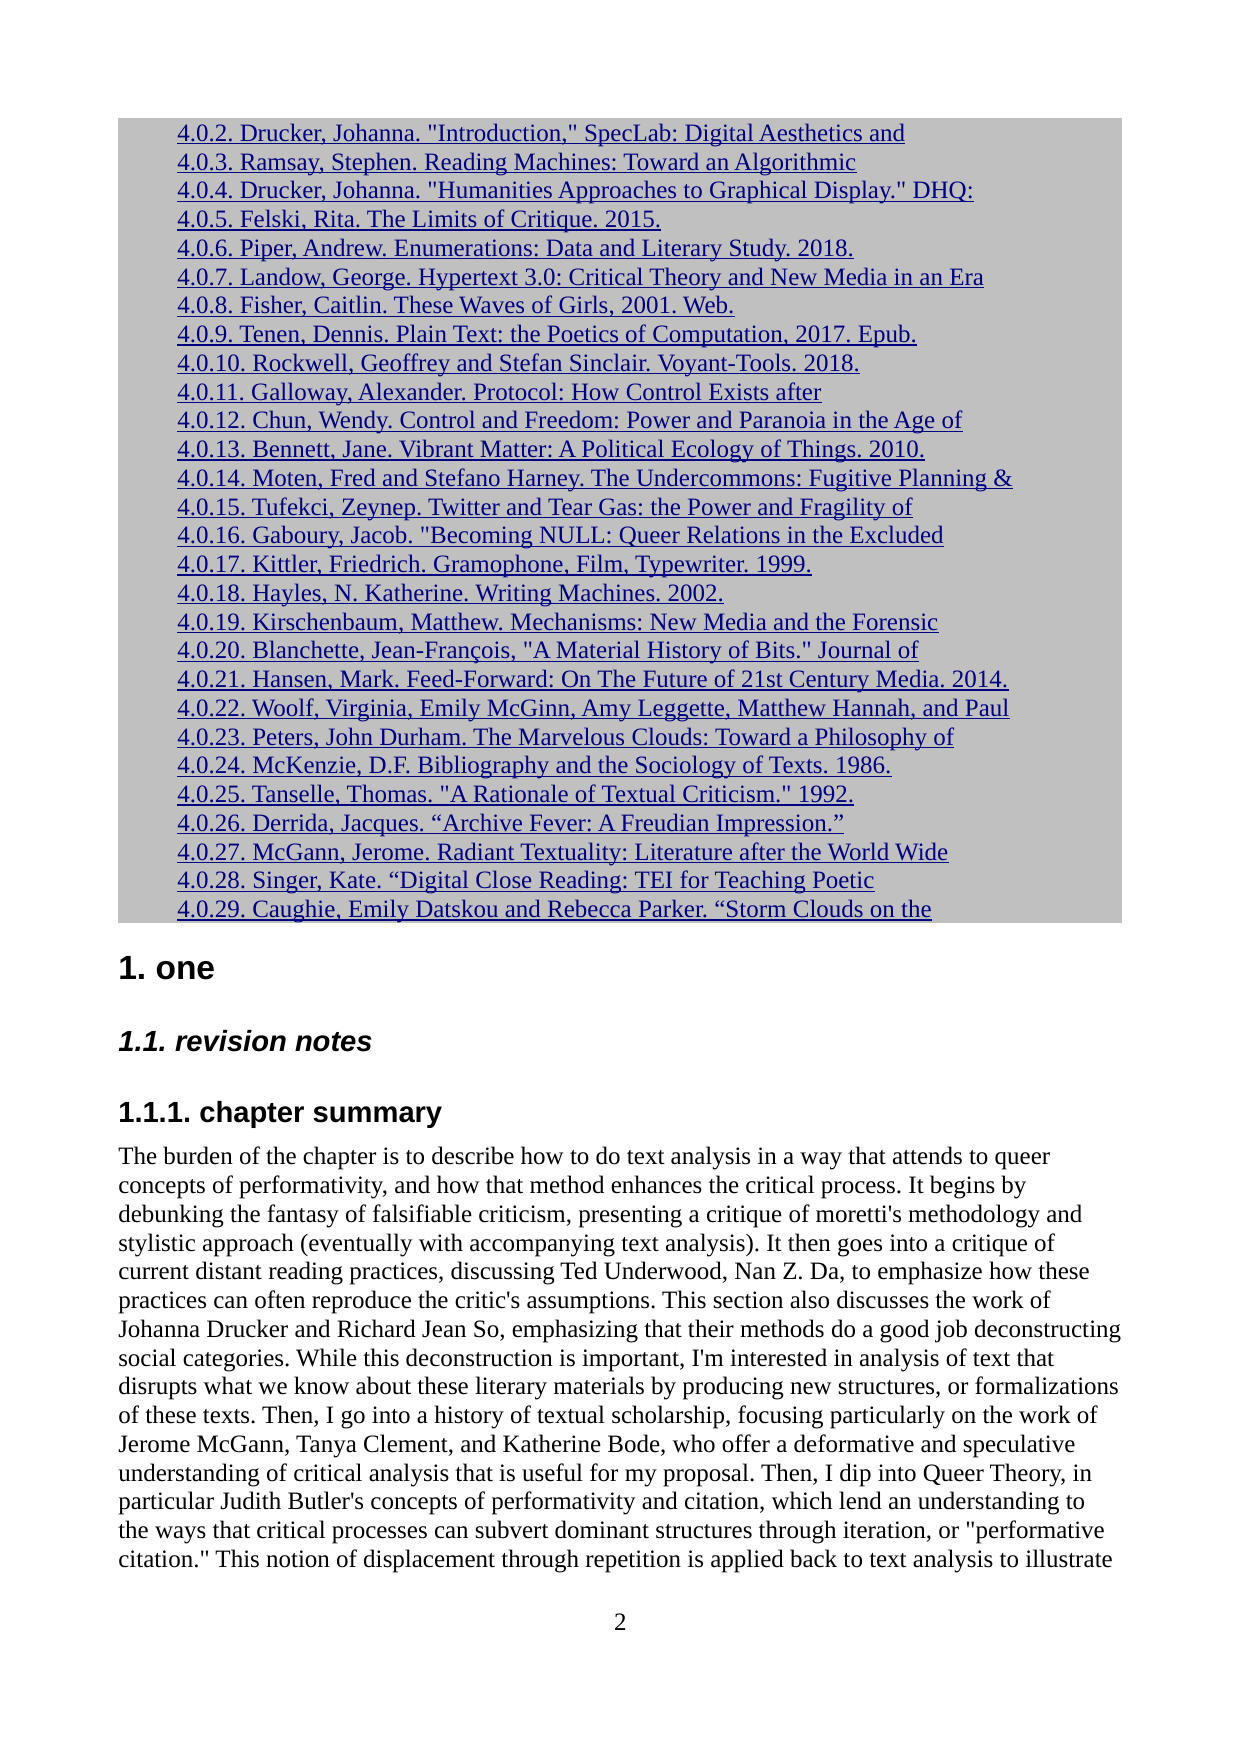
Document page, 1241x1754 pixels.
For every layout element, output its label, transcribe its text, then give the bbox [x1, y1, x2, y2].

text 4.0.18. Hayles, N. Katherine. Writing Machines. 2002. [177, 578, 1122, 607]
text 4.0.29. Caughie, Emily Datskou and Rebecca Parker. “Storm Clouds on the [177, 894, 1122, 923]
text 4.0.3. Ramsay, Stephen. Reading Machines: Toward an Algorithmic [177, 147, 1122, 176]
text 4.0.26. Derrida, Jacques. “Archive Fever: A Freudian Impression.” [177, 808, 1122, 837]
text 4.0.6. Piper, Andrew. Enumerations: Data and Literary Study. 2018. [177, 233, 1122, 262]
text The burden of the chapter is to describe how to do text analysis in a way that attends to queer concepts of performativity, and how that method enhances the critical process. It begins by debunking the fantasy of falsifiable criticism, presenting a critique of moretti's methodology and stylistic approach (eventually with accompanying text analysis). It then goes into a critique of current distant reading practices, discussing Ted Underwood, Nan Z. Da, to emphasize how these practices can often reproduce the critic's assumptions. This section also discusses the work of Johanna Drucker and Richard Jean So, emphasizing that their methods do a good job deconstructing social categories. While this deconstruction is important, I'm interested in analysis of text that disrupts what we know about these literary materials by producing new structures, or formalizations of these texts. Then, I go into a history of textual scholarship, focusing particularly on the work of Jerome McGann, Tanya Clement, and Katherine Bode, who offer a deformative and speculative understanding of critical analysis that is useful for my proposal. Then, I dip into Queer Theory, in particular Judith Butler's concepts of performativity and citation, which lend an understanding to the ways that critical processes can subvert dominant structures through iteration, or "performative citation." This notion of displacement through repetition is applied back to text analysis to illustrate [118, 1141, 1122, 1573]
subtitle revision notes [118, 1024, 1122, 1058]
text 4.0.2. Drucker, Johanna. "Introduction," SpecLab: Digital Aesthetics and [177, 118, 1122, 147]
text 4.0.11. Galloway, Alexander. Protocol: How Control Exists after [177, 377, 1122, 406]
text 4.0.25. Tanselle, Thomas. "A Rationale of Textual Criticism." 1992. [177, 779, 1122, 808]
text 4.0.8. Fisher, Caitlin. These Waves of Girls, 2001. Web. [177, 291, 1122, 319]
text 4.0.24. McKenzie, D.F. Bibliography and the Sociology of Texts. 1986. [177, 751, 1122, 779]
text 4.0.9. Tenen, Dennis. Plain Text: the Poetics of Computation, 2017. Epub. [177, 319, 1122, 348]
text 4.0.27. McGann, Jerome. Radiant Textuality: Literature after the World Wide [177, 837, 1122, 866]
text 4.0.17. Kittler, Friedrich. Gramophone, Film, Typewriter. 1999. [177, 549, 1122, 578]
text 4.0.4. Drucker, Johanna. "Humanities Approaches to Graphical Display." DHQ: [177, 176, 1122, 204]
text 4.0.14. Moten, Fred and Stefano Harney. The Undercommons: Fugitive Planning & [177, 463, 1122, 492]
text 4.0.28. Singer, Kate. “Digital Close Reading: TEI for Teaching Poetic [177, 866, 1122, 894]
text 4.0.12. Chun, Wendy. Control and Freedom: Power and Paranoia in the Age of [177, 406, 1122, 434]
subtitle one [118, 948, 1122, 987]
text 4.0.15. Tufekci, Zeynep. Twitter and Tear Gas: the Power and Fragility of [177, 492, 1122, 521]
subtitle chapter summary [118, 1095, 1122, 1129]
text 4.0.21. Hansen, Mark. Feed-Forward: On The Future of 21st Century Media. 2014. [177, 664, 1122, 693]
text 4.0.23. Peters, John Durham. The Marvelous Clouds: Toward a Philosophy of [177, 722, 1122, 751]
text 4.0.22. Woolf, Virginia, Emily McGinn, Amy Leggette, Matthew Hannah, and Paul [177, 693, 1122, 722]
text 4.0.7. Landow, George. Hypertext 3.0: Critical Theory and New Media in an Era [177, 262, 1122, 291]
text 4.0.13. Bennett, Jane. Vibrant Matter: A Political Ecology of Things. 2010. [177, 434, 1122, 463]
text 4.0.20. Blanchette, Jean-François, "A Material History of Bits." Journal of [177, 636, 1122, 664]
text 4.0.16. Gaboury, Jacob. "Becoming NULL: Queer Relations in the Excluded [177, 521, 1122, 549]
text 4.0.5. Felski, Rita. The Limits of Critique. 2015. [177, 204, 1122, 233]
text 4.0.10. Rockwell, Geoffrey and Stefan Sinclair. Voyant-Tools. 2018. [177, 348, 1122, 377]
text 4.0.19. Kirschenbaum, Matthew. Mechanisms: New Media and the Forensic [177, 607, 1122, 636]
